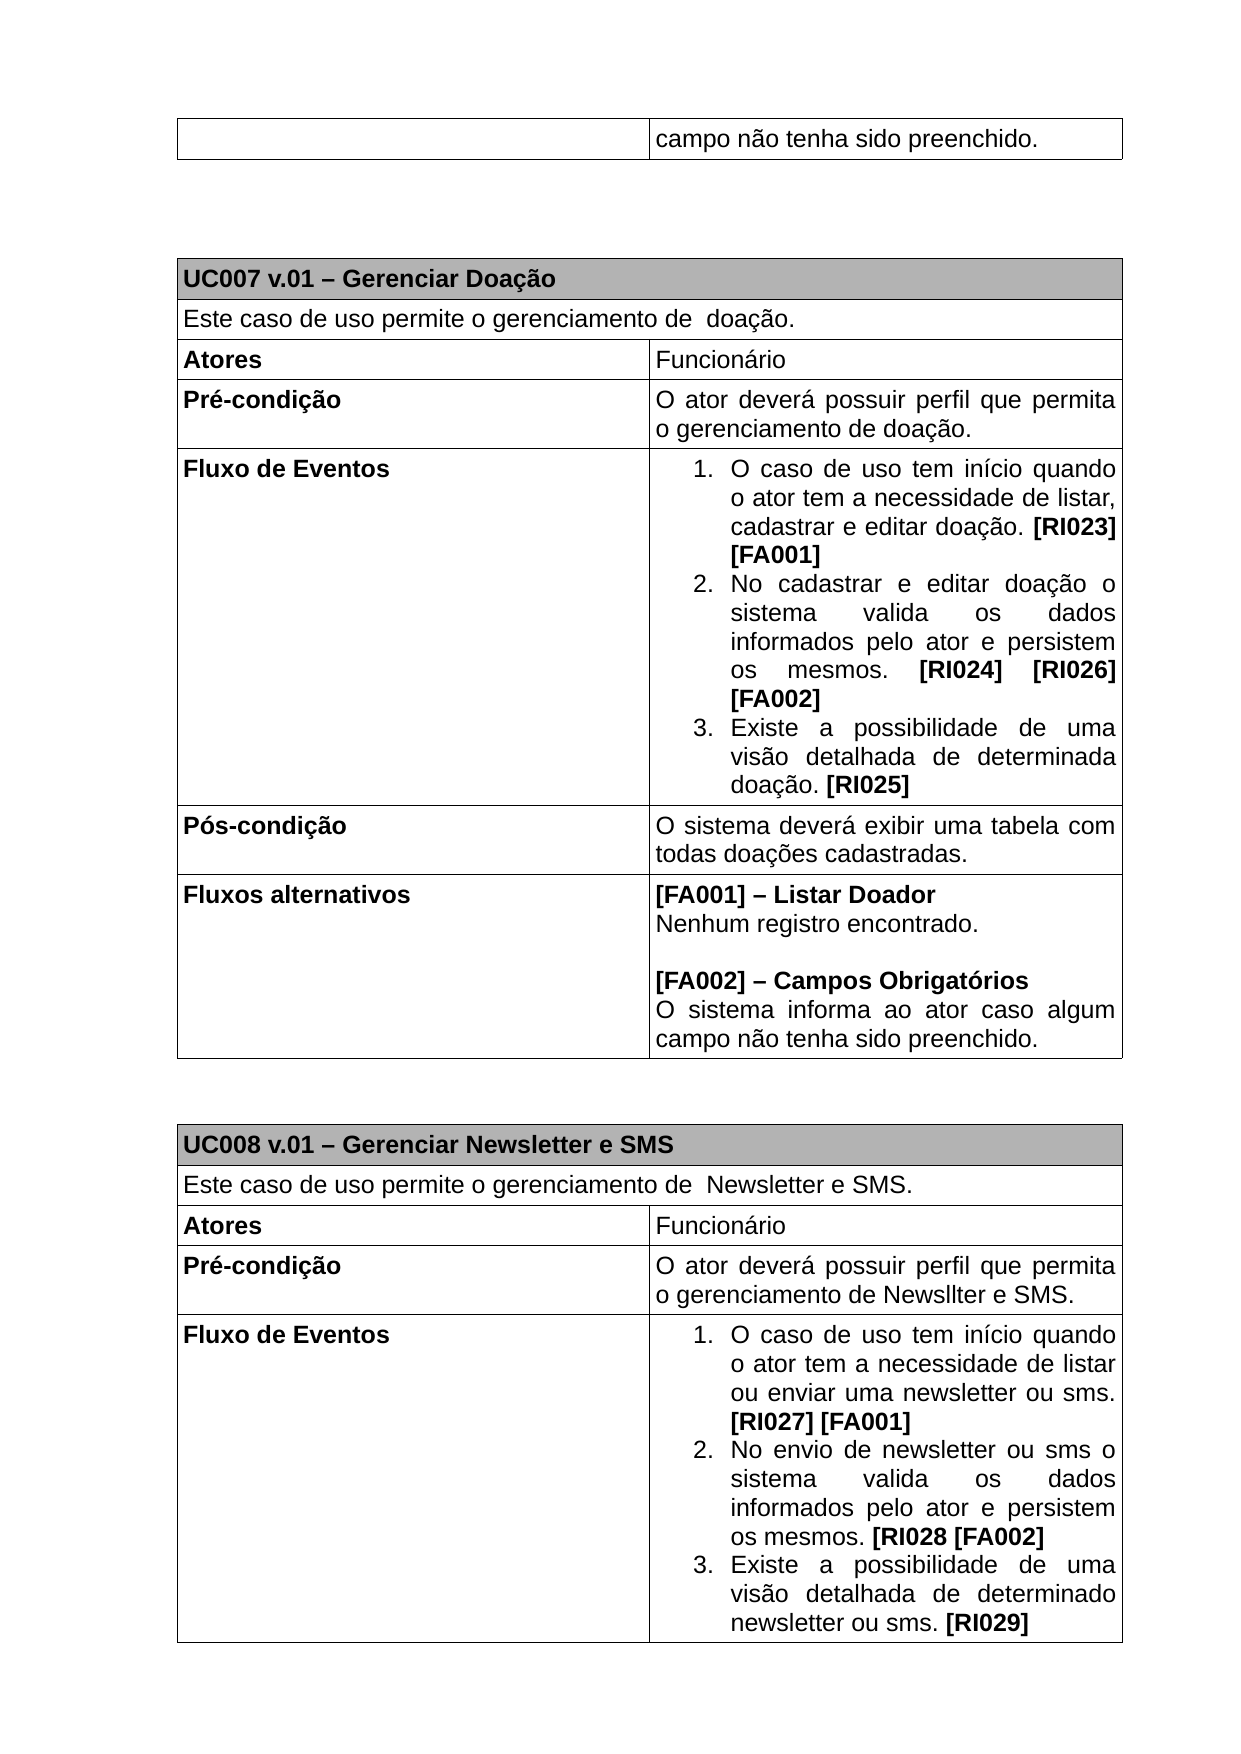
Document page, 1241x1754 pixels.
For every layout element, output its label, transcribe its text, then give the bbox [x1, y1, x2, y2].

table_cell Funcionário [650, 1206, 1122, 1245]
table_cell O caso de uso tem início quando o ator tem a necessidade de listar ou enviar uma newsletter ou sms. [RI027] [FA001] No envio de newsletter ou sms o sistema valida os dados informados pelo ator e persistem os mesmos. [RI028 [FA002] Existe a possibilidade de uma visão detalhada de determinado newsletter ou sms. [RI029] [650, 1315, 1122, 1642]
table_cell [FA001] – Listar Doador Nenhum registro encontrado. [FA002] – Campos Obrigatórios O sistema informa ao ator caso algum campo não tenha sido preenchido. [650, 875, 1122, 1058]
table_cell O ator deverá possuir perfil que permita o gerenciamento de doação. [650, 380, 1122, 448]
table_cell [178, 119, 649, 158]
table_header UC008 v.01 – Gerenciar Newsletter e SMS [178, 1125, 1122, 1165]
table_cell Atores [178, 340, 649, 379]
table_cell O sistema deverá exibir uma tabela com todas doações cadastradas. [650, 806, 1122, 874]
table_cell O caso de uso tem início quando o ator tem a necessidade de listar, cadastrar e editar doação. [RI023] [FA001] No cadastrar e editar doação o sistema valida os dados informados pelo ator e persistem os mesmos. [RI024] [RI026] [FA002] Existe a possibilidade de uma visão detalhada de determinada doação. [RI025] [650, 449, 1122, 805]
table_cell Fluxos alternativos [178, 875, 649, 1058]
table_cell Fluxo de Eventos [178, 1315, 649, 1642]
table_cell Pré-condição [178, 1246, 649, 1314]
table_header UC007 v.01 – Gerenciar Doação [178, 259, 1122, 299]
table_cell Fluxo de Eventos [178, 449, 649, 805]
table_cell Pós-condição [178, 806, 649, 874]
table_cell Atores [178, 1206, 649, 1245]
table_cell O ator deverá possuir perfil que permita o gerenciamento de Newsllter e SMS. [650, 1246, 1122, 1314]
table_cell Este caso de uso permite o gerenciamento de doação. [178, 300, 1122, 339]
table_cell Funcionário [650, 340, 1122, 379]
table_cell Este caso de uso permite o gerenciamento de Newsletter e SMS. [178, 1166, 1122, 1205]
table_cell Pré-condição [178, 380, 649, 448]
table_cell campo não tenha sido preenchido. [650, 119, 1122, 158]
